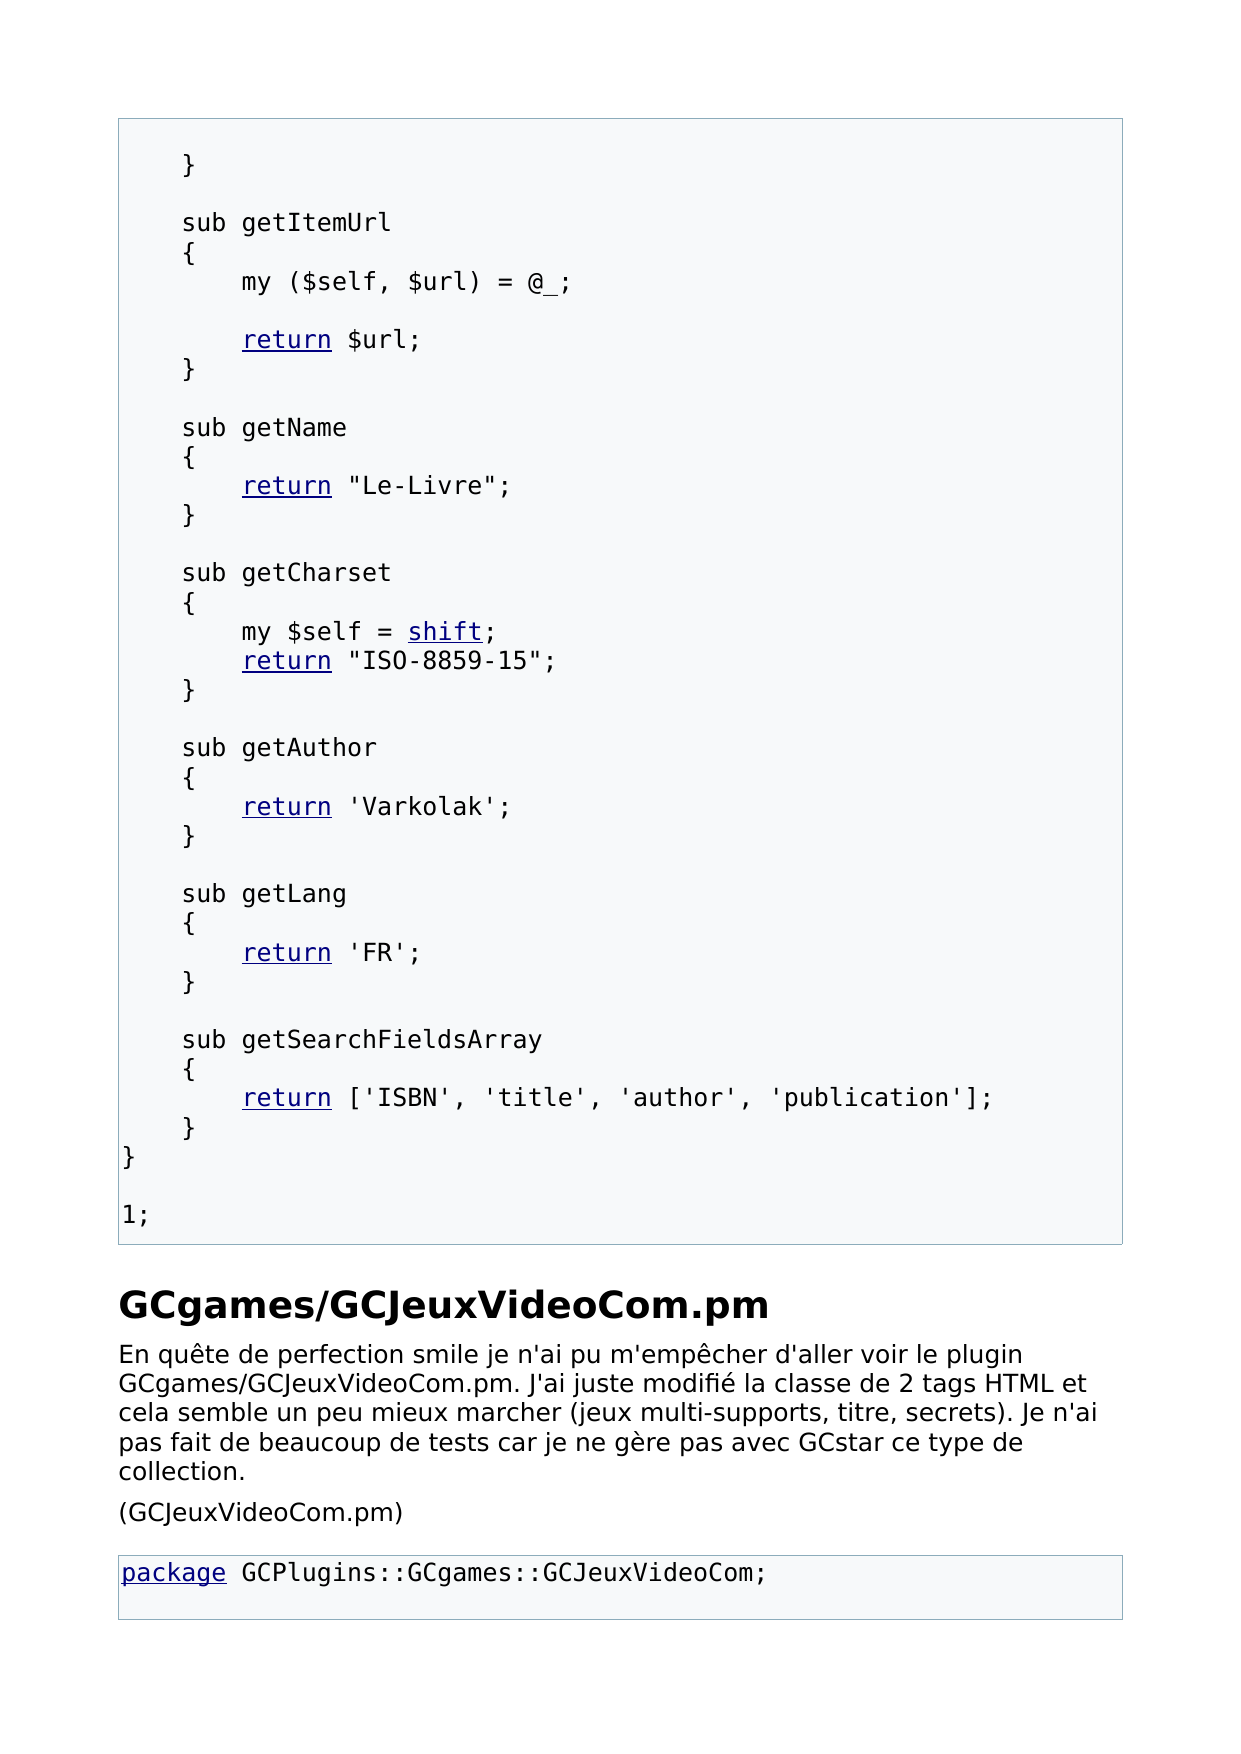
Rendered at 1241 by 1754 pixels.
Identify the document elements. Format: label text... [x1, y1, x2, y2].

text En quête de perfection smile je n'ai pu m'empêcher d'aller voir le plugin GCgames/GCJeuxVideoCom.pm. J'ai juste modifié la classe de 2 tags HTML et cela semble un peu mieux marcher (jeux multi-supports, titre, secrets). Je n'ai pas fait de beaucoup de tests car je ne gère pas avec GCstar ce type de collection. [118, 1340, 1122, 1486]
text (GCJeuxVideoCom.pm) [118, 1498, 1122, 1528]
subtitle GCgames/GCJeuxVideoCom.pm [118, 1284, 1122, 1328]
table_header package GCPlugins::GCgames::GCJeuxVideoCom; [119, 1556, 1122, 1619]
table_header } sub getItemUrl { my ($self, $url) = @_; return $url; } sub getName { return "Le-Livre"; } sub getCharset { my $self = shift; return "ISO-8859-15"; } sub getAuthor { return 'Varkolak'; } sub getLang { return 'FR'; } sub getSearchFieldsArray { return ['ISBN', 'title', 'author', 'publication']; } } 1; [119, 119, 1122, 1244]
